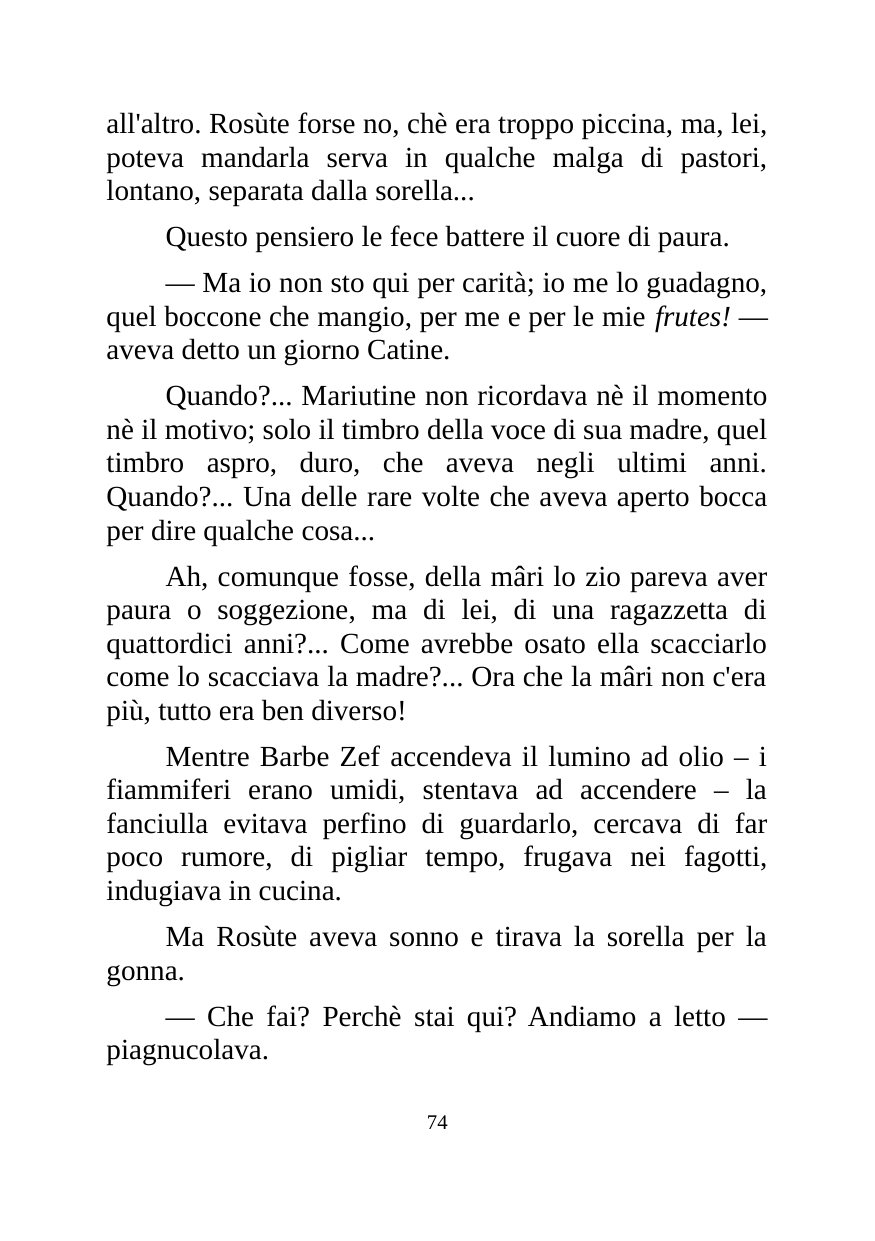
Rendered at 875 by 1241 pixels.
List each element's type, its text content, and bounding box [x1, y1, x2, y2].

text Quando?... Mariutine non ricordava nè il momento nè il motivo; solo il timbro della voce di sua madre, quel timbro aspro, duro, che aveva negli ultimi anni. Quando?... Una delle rare volte che aveva aperto bocca per dire qualche cosa... [106, 378, 768, 546]
text Questo pensiero le fece battere il cuore di paura. [106, 219, 768, 253]
text — Ma io non sto qui per carità; io me lo guadagno, quel boccone che mangio, per me e per le mie frutes! — aveva detto un giorno Catine. [106, 265, 768, 366]
text Mentre Barbe Zef accendeva il lumino ad olio – i fiammiferi erano umidi, stentava ad accendere – la fanciulla evitava perfino di guardarlo, cercava di far poco rumore, di pigliar tempo, frugava nei fagotti, indugiava in cucina. [106, 739, 768, 907]
text Ma Rosùte aveva sonno e tirava la sorella per la gonna. [106, 919, 768, 986]
text all'altro. Rosùte forse no, chè era troppo piccina, ma, lei, poteva mandarla serva in qualche malga di pastori, lontano, separata dalla sorella... [106, 106, 768, 207]
text — Che fai? Perchè stai qui? Andiamo a letto — piagnucolava. [106, 999, 768, 1066]
text Ah, comunque fosse, della mâri lo zio pareva aver paura o soggezione, ma di lei, di una ragazzetta di quattordici anni?... Come avrebbe osato ella scacciarlo come lo scacciava la madre?... Ora che la mâri non c'era più, tutto era ben diverso! [106, 559, 768, 726]
